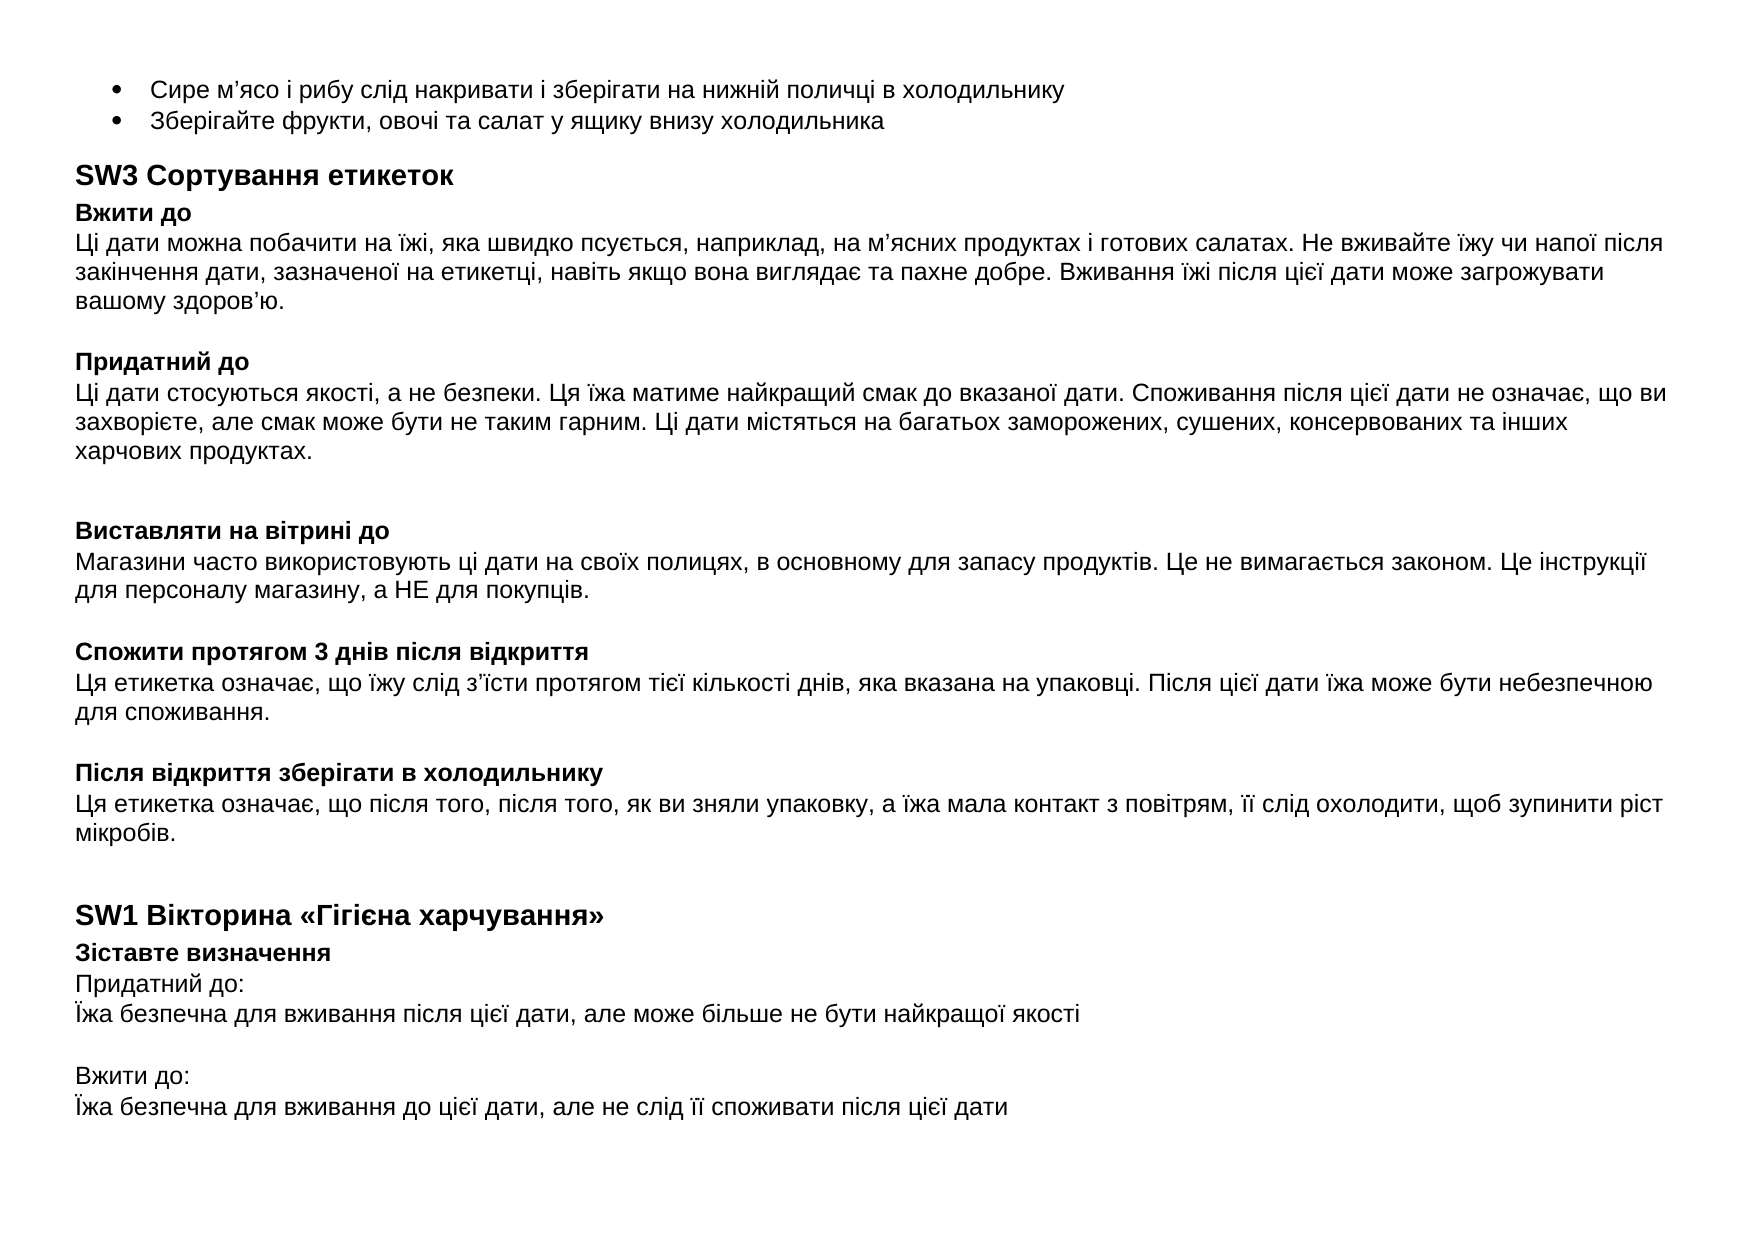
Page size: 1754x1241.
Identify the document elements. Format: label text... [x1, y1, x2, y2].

subtitle SW1 Вікторина «Гігієна харчування» [75, 898, 1679, 932]
list Зберігайте фрукти, овочі та салат у ящику внизу холодильника [112, 106, 1679, 135]
subtitle Після відкриття зберігати в холодильнику [75, 758, 1679, 787]
subtitle Спожити протягом 3 днів після відкриття [75, 637, 1679, 666]
subtitle Вжити до [75, 197, 1679, 226]
subtitle Придатний до [75, 347, 1679, 376]
text Ця етикетка означає, що після того, після того, як ви зняли упаковку, а їжа мала контакт з повітрям, її слід охолодити, щоб зупинити ріст мікробів. [75, 789, 1679, 846]
text Ці дати стосуються якості, а не безпеки. Ця їжа матиме найкращий смак до вказаної дати. Споживання після цієї дати не означає, що ви захворієте, але смак може бути не таким гарним. Ці дати містяться на багатьох заморожених, сушених, консервованих та інших харчових продуктах. [75, 378, 1679, 464]
text Придатний до: [75, 969, 1679, 997]
text Їжа безпечна для вживання після цієї дати, але може більше не бути найкращої якості [75, 999, 1679, 1028]
subtitle SW3 Сортування етикеток [75, 157, 1679, 191]
text Магазини часто використовують ці дати на своїх полицях, в основному для запасу продуктів. Це не вимагається законом. Це інструкції для персоналу магазину, а НЕ для покупців. [75, 547, 1679, 604]
list Сире м’ясо і рибу слід накривати і зберігати на нижній поличці в холодильнику [112, 75, 1679, 104]
text Ці дати можна побачити на їжі, яка швидко псується, наприклад, на м’ясних продуктах і готових салатах. Не вживайте їжу чи напої після закінчення дати, зазначеної на етикетці, навіть якщо вона виглядає та пахне добре. Вживання їжі після цієї дати може загрожувати вашому здоров’ю. [75, 228, 1679, 314]
subtitle Зіставте визначення [75, 938, 1679, 967]
subtitle Виставляти на вітрині до [75, 516, 1679, 545]
text Їжа безпечна для вживання до цієї дати, але не слід її споживати після цієї дати [75, 1092, 1679, 1120]
text Ця етикетка означає, що їжу слід з’їсти протягом тієї кількості днів, яка вказана на упаковці. Після цієї дати їжа може бути небезпечною для споживання. [75, 668, 1679, 725]
text Вжити до: [75, 1061, 1679, 1090]
